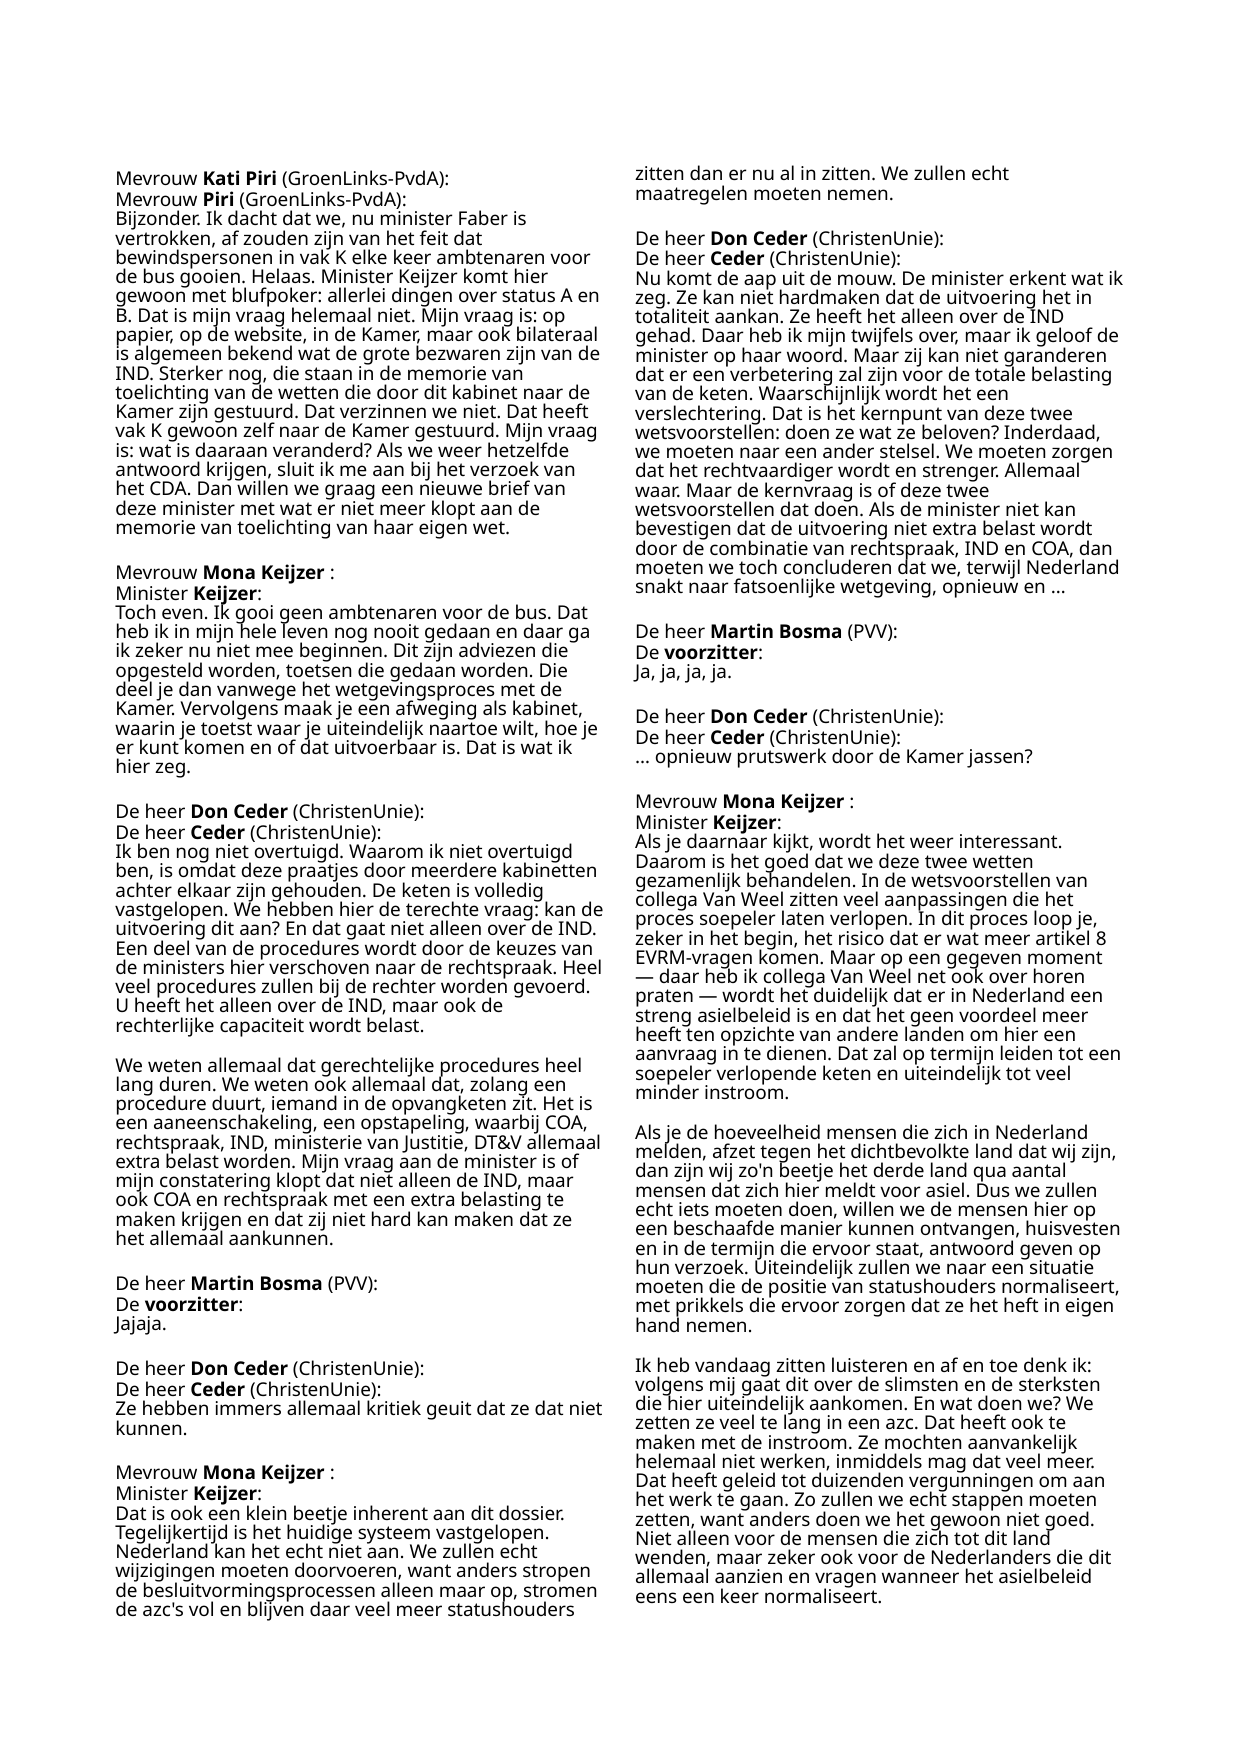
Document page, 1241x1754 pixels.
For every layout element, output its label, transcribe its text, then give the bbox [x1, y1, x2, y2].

text Dat is ook een klein beetje inherent aan dit dossier. Tegelijkertijd is het huidige systeem vastgelopen. Nederland kan het echt niet aan. We zullen echt wijzigingen moeten doorvoeren, want anders stropen de besluitvormingsprocessen alleen maar op, stromen de azc's vol en blijven daar veel meer statushouders [115, 1504, 605, 1620]
text Bijzonder. Ik dacht dat we, nu minister Faber is vertrokken, af zouden zijn van het feit dat bewindspersonen in vak K elke keer ambtenaren voor de bus gooien. Helaas. Minister Keijzer komt hier gewoon met blufpoker: allerlei dingen over status A en B. Dat is mijn vraag helemaal niet. Mijn vraag is: op papier, op de website, in de Kamer, maar ook bilateraal is algemeen bekend wat de grote bezwaren zijn van de IND. Sterker nog, die staan in de memorie van toelichting van de wetten die door dit kabinet naar de Kamer zijn gestuurd. Dat verzinnen we niet. Dat heeft vak K gewoon zelf naar de Kamer gestuurd. Mijn vraag is: wat is daaraan veranderd? Als we weer hetzelfde antwoord krijgen, sluit ik me aan bij het verzoek van het CDA. Dan willen we graag een nieuwe brief van deze minister met wat er niet meer klopt aan de memorie van toelichting van haar eigen wet. [115, 210, 605, 538]
text De voorzitter: [115, 1296, 605, 1315]
text Ja, ja, ja, ja. [635, 663, 1125, 682]
text De heer Martin Bosma (PVV): [115, 1270, 605, 1296]
text Minister Keijzer: [115, 584, 605, 604]
text Ik ben nog niet overtuigd. Waarom ik niet overtuigd ben, is omdat deze praatjes door meerdere kabinetten achter elkaar zijn gehouden. De keten is volledig vastgelopen. We hebben hier de terechte vraag: kan de uitvoering dit aan? En dat gaat niet alleen over de IND. Een deel van de procedures wordt door de keuzes van de ministers hier verschoven naar de rechtspraak. Heel veel procedures zullen bij de rechter worden gevoerd. U heeft het alleen over de IND, maar ook de rechterlijke capaciteit wordt belast. [115, 843, 605, 1036]
text Als je de hoeveelheid mensen die zich in Nederland melden, afzet tegen het dichtbevolkte land dat wij zijn, dan zijn wij zo'n beetje het derde land qua aantal mensen dat zich hier meldt voor asiel. Dus we zullen echt iets moeten doen, willen we de mensen hier op een beschaafde manier kunnen ontvangen, huisvesten en in de termijn die ervoor staat, antwoord geven op hun verzoek. Uiteindelijk zullen we naar een situatie moeten die de positie van statushouders normaliseert, met prikkels die ervoor zorgen dat ze het heft in eigen hand nemen. [635, 1124, 1125, 1336]
text De heer Ceder (ChristenUnie): [115, 1381, 605, 1400]
text Jajaja. [115, 1315, 605, 1334]
text De heer Don Ceder (ChristenUnie): [115, 1355, 605, 1381]
text De heer Ceder (ChristenUnie): [115, 824, 605, 843]
text De heer Ceder (ChristenUnie): [635, 729, 1125, 748]
text De heer Don Ceder (ChristenUnie): [635, 225, 1125, 250]
text De heer Don Ceder (ChristenUnie): [635, 703, 1125, 729]
text Mevrouw Mona Keijzer : [635, 788, 1125, 814]
text De heer Martin Bosma (PVV): [635, 618, 1125, 644]
text De voorzitter: [635, 644, 1125, 663]
text Mevrouw Mona Keijzer : [115, 559, 605, 584]
text We weten allemaal dat gerechtelijke procedures heel lang duren. We weten ook allemaal dat, zolang een procedure duurt, iemand in de opvangketen zit. Het is een aaneenschakeling, een opstapeling, waarbij COA, rechtspraak, IND, ministerie van Justitie, DT&V allemaal extra belast worden. Mijn vraag aan de minister is of mijn constatering klopt dat niet alleen de IND, maar ook COA en rechtspraak met een extra belasting te maken krijgen en dat zij niet hard kan maken dat ze het allemaal aankunnen. [115, 1057, 605, 1249]
text De heer Don Ceder (ChristenUnie): [115, 798, 605, 824]
text Als je daarnaar kijkt, wordt het weer interessant. Daarom is het goed dat we deze twee wetten gezamenlijk behandelen. In de wetsvoorstellen van collega Van Weel zitten veel aanpassingen die het proces soepeler laten verlopen. In dit proces loop je, zeker in het begin, het risico dat er wat meer artikel 8 EVRM-vragen komen. Maar op een gegeven moment — daar heb ik collega Van Weel net ook over horen praten — wordt het duidelijk dat er in Nederland een streng asielbeleid is en dat het geen voordeel meer heeft ten opzichte van andere landen om hier een aanvraag in te dienen. Dat zal op termijn leiden tot een soepeler verlopende keten en uiteindelijk tot veel minder instroom. [635, 833, 1125, 1103]
text Mevrouw Kati Piri (GroenLinks-PvdA): [115, 165, 605, 191]
text zitten dan er nu al in zitten. We zullen echt maatregelen moeten nemen. [635, 165, 1125, 204]
text Minister Keijzer: [635, 814, 1125, 833]
text Mevrouw Mona Keijzer : [115, 1459, 605, 1485]
text … opnieuw prutswerk door de Kamer jassen? [635, 748, 1125, 767]
text Ik heb vandaag zitten luisteren en af en toe denk ik: volgens mij gaat dit over de slimsten en de sterksten die hier uiteindelijk aankomen. En wat doen we? We zetten ze veel te lang in een azc. Dat heeft ook te maken met de instroom. Ze mochten aanvankelijk helemaal niet werken, inmiddels mag dat veel meer. Dat heeft geleid tot duizenden vergunningen om aan het werk te gaan. Zo zullen we echt stappen moeten zetten, want anders doen we het gewoon niet goed. Niet alleen voor de mensen die zich tot dit land wenden, maar zeker ook voor de Nederlanders die dit allemaal aanzien en vragen wanneer het asielbeleid eens een keer normaliseert. [635, 1357, 1125, 1607]
text Toch even. Ik gooi geen ambtenaren voor de bus. Dat heb ik in mijn hele leven nog nooit gedaan en daar ga ik zeker nu niet mee beginnen. Dit zijn adviezen die opgesteld worden, toetsen die gedaan worden. Die deel je dan vanwege het wetgevingsproces met de Kamer. Vervolgens maak je een afweging als kabinet, waarin je toetst waar je uiteindelijk naartoe wilt, hoe je er kunt komen en of dat uitvoerbaar is. Dat is wat ik hier zeg. [115, 604, 605, 777]
text Mevrouw Piri (GroenLinks-PvdA): [115, 191, 605, 210]
text Minister Keijzer: [115, 1485, 605, 1504]
text Nu komt de aap uit de mouw. De minister erkent wat ik zeg. Ze kan niet hardmaken dat de uitvoering het in totaliteit aankan. Ze heeft het alleen over de IND gehad. Daar heb ik mijn twijfels over, maar ik geloof de minister op haar woord. Maar zij kan niet garanderen dat er een verbetering zal zijn voor de totale belasting van de keten. Waarschijnlijk wordt het een verslechtering. Dat is het kernpunt van deze twee wetsvoorstellen: doen ze wat ze beloven? Inderdaad, we moeten naar een ander stelsel. We moeten zorgen dat het rechtvaardiger wordt en strenger. Allemaal waar. Maar de kernvraag is of deze twee wetsvoorstellen dat doen. Als de minister niet kan bevestigen dat de uitvoering niet extra belast wordt door de combinatie van rechtspraak, IND en COA, dan moeten we toch concluderen dat we, terwijl Nederland snakt naar fatsoenlijke wetgeving, opnieuw en … [635, 270, 1125, 597]
text Ze hebben immers allemaal kritiek geuit dat ze dat niet kunnen. [115, 1400, 605, 1439]
text De heer Ceder (ChristenUnie): [635, 250, 1125, 270]
